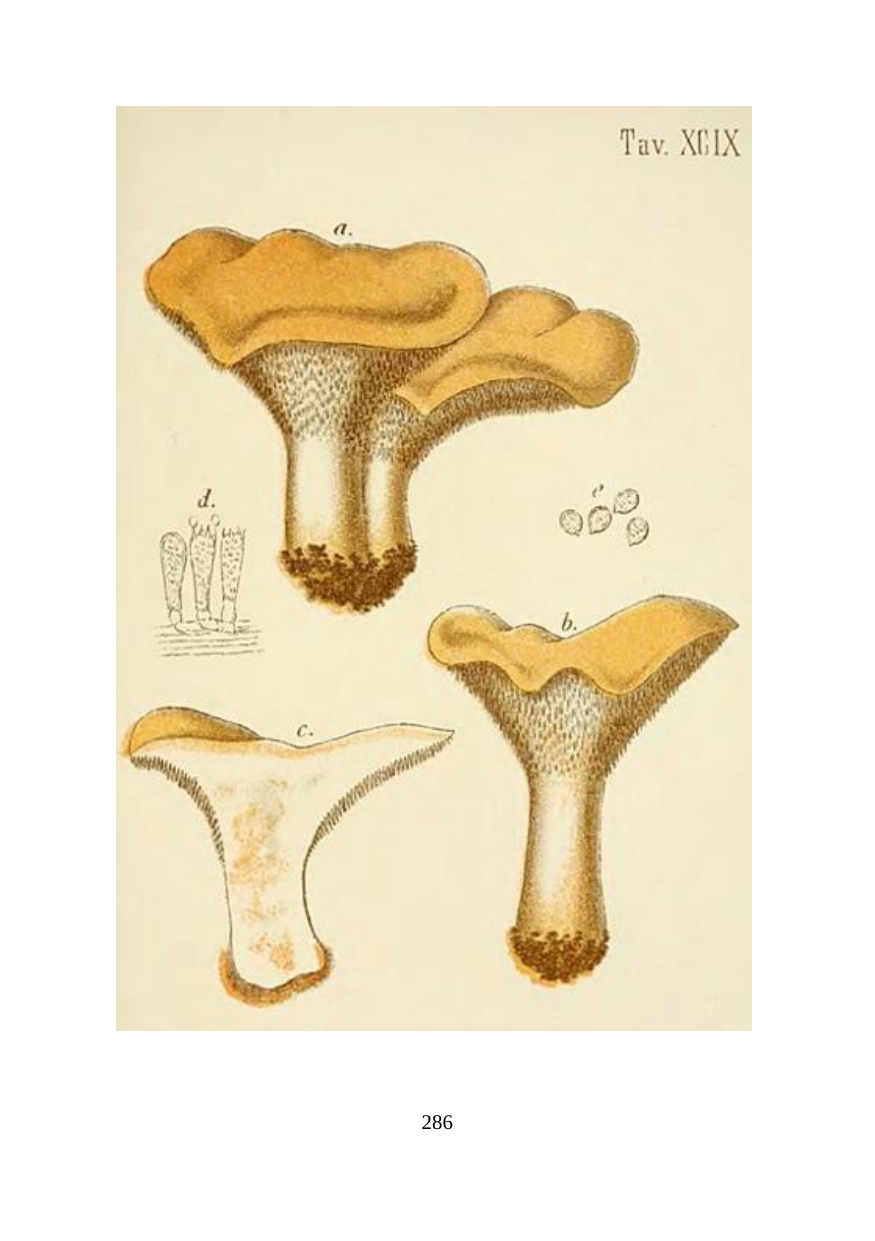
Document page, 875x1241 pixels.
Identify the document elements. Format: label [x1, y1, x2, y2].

picture [116, 106, 752, 1031]
